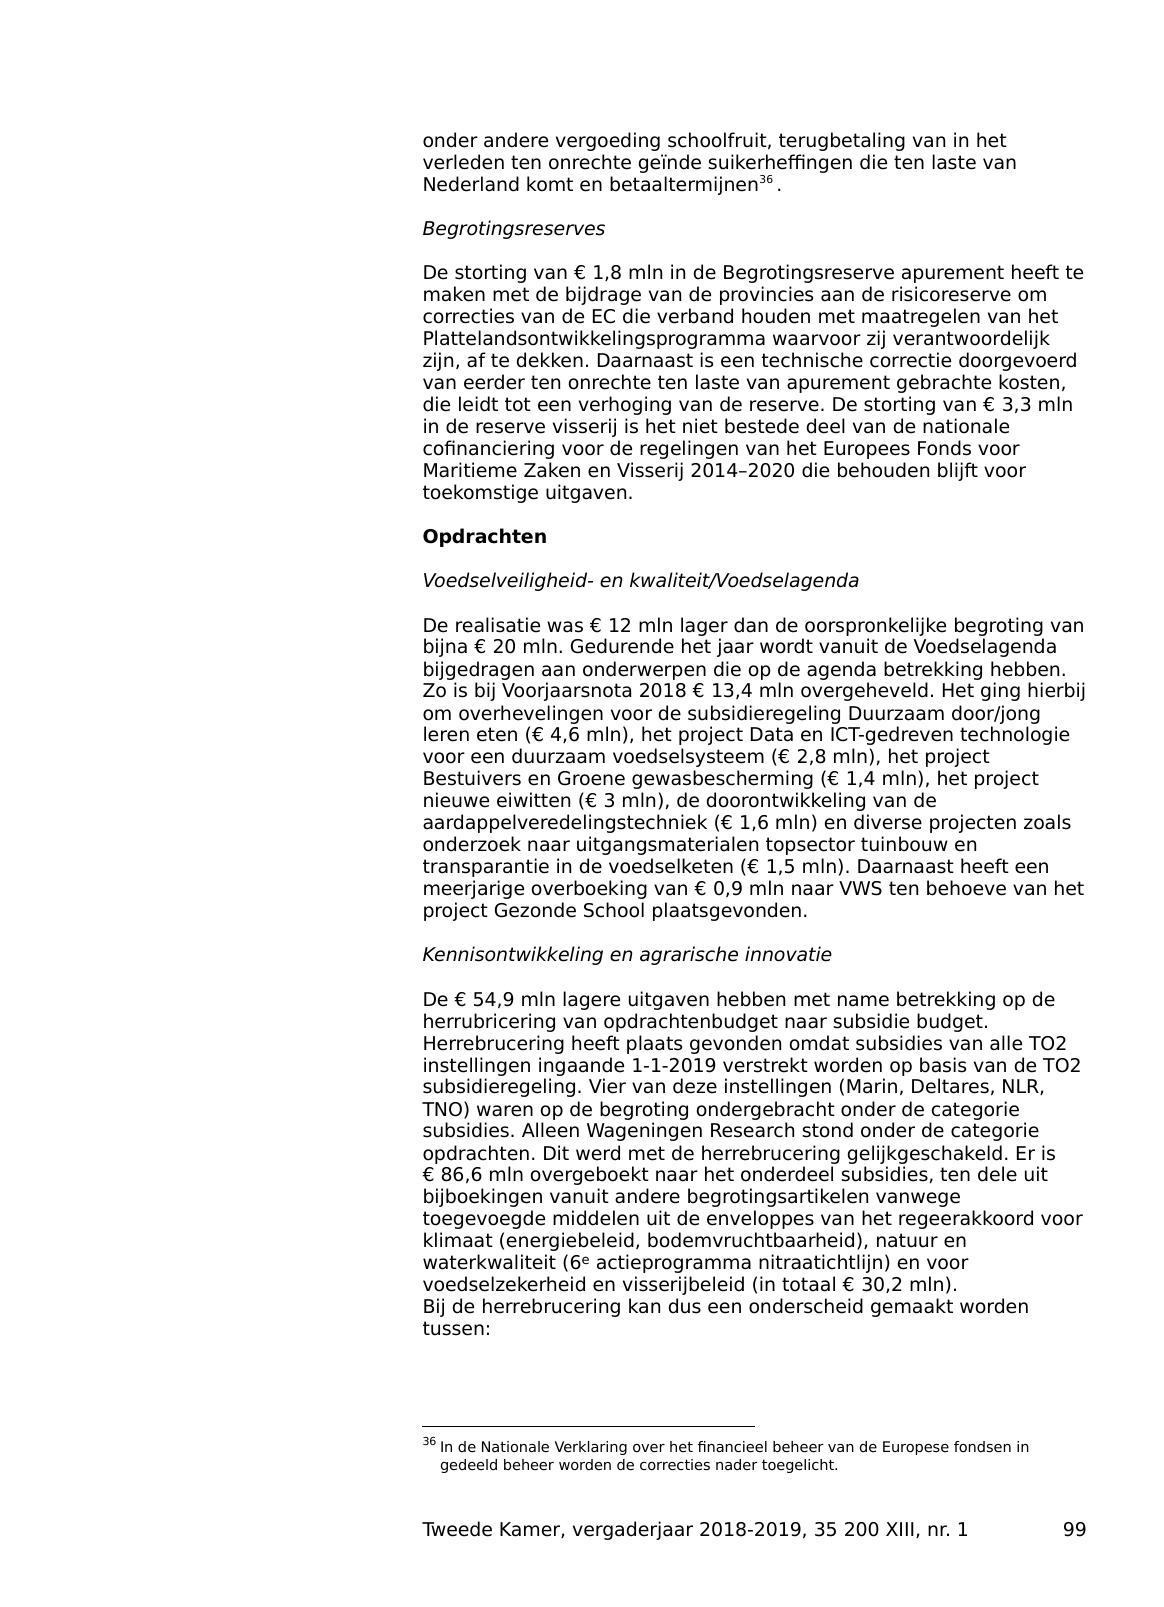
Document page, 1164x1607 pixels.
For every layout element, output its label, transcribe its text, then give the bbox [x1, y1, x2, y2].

subtitle Kennisontwikkeling en agrarische innovatie [422, 944, 1087, 966]
text De € 54,9 mln lagere uitgaven hebben met name betrekking op de herrubricering van opdrachtenbudget naar subsidie budget. Herrebrucering heeft plaats gevonden omdat subsidies van alle TO2 instellingen ingaande 1-1-2019 verstrekt worden op basis van de TO2 subsidieregeling. Vier van deze instellingen (Marin, Deltares, NLR, TNO) waren op de begroting ondergebracht onder de categorie subsidies. Alleen Wageningen Research stond onder de categorie opdrachten. Dit werd met de herrebrucering gelijkgeschakeld. Er is € 86,6 mln overgeboekt naar het onderdeel subsidies, ten dele uit bijboekingen vanuit andere begrotingsartikelen vanwege toegevoegde middelen uit de enveloppes van het regeerakkoord voor klimaat (energiebeleid, bodemvruchtbaarheid), natuur en waterkwaliteit (6e actieprogramma nitraatichtlijn) en voor voedselzekerheid en visserijbeleid (in totaal € 30,2 mln). [422, 988, 1087, 1296]
text Bij de herrebrucering kan dus een onderscheid gemaakt worden tussen: [422, 1296, 1087, 1340]
text In de Nationale Verklaring over het financieel beheer van de Europese fondsen in gedeeld beheer worden de correcties nader toegelicht. [422, 1435, 1087, 1474]
text De realisatie was € 12 mln lager dan de oorspronkelijke begroting van bijna € 20 mln. Gedurende het jaar wordt vanuit de Voedselagenda bijgedragen aan onderwerpen die op de agenda betrekking hebben. Zo is bij Voorjaarsnota 2018 € 13,4 mln overgeheveld. Het ging hierbij om overhevelingen voor de subsidieregeling Duurzaam door/jong leren eten (€ 4,6 mln), het project Data en ICT-gedreven technologie voor een duurzaam voedselsysteem (€ 2,8 mln), het project Bestuivers en Groene gewasbescherming (€ 1,4 mln), het project nieuwe eiwitten (€ 3 mln), de doorontwikkeling van de aardappelveredelingstechniek (€ 1,6 mln) en diverse projecten zoals onderzoek naar uitgangsmaterialen topsector tuinbouw en transparantie in de voedselketen (€ 1,5 mln). Daarnaast heeft een meerjarige overboeking van € 0,9 mln naar VWS ten behoeve van het project Gezonde School plaatsgevonden. [422, 614, 1087, 922]
subtitle Begrotingsreserves [422, 218, 1087, 240]
text De storting van € 1,8 mln in de Begrotingsreserve apurement heeft te maken met de bijdrage van de provincies aan de risicoreserve om correcties van de EC die verband houden met maatregelen van het Plattelandsontwikkelingsprogramma waarvoor zij verantwoordelijk zijn, af te dekken. Daarnaast is een technische correctie doorgevoerd van eerder ten onrechte ten laste van apurement gebrachte kosten, die leidt tot een verhoging van de reserve. De storting van € 3,3 mln in de reserve visserij is het niet bestede deel van de nationale cofinanciering voor de regelingen van het Europees Fonds voor Maritieme Zaken en Visserij 2014–2020 die behouden blijft voor toekomstige uitgaven. [422, 262, 1087, 504]
subtitle Opdrachten [422, 526, 1087, 548]
subtitle Voedselveiligheid- en kwaliteit/Voedselagenda [422, 570, 1087, 592]
text onder andere vergoeding schoolfruit, terugbetaling van in het verleden ten onrechte geïnde suikerheffingen die ten laste van Nederland komt en betaaltermijnen. [422, 130, 1087, 196]
